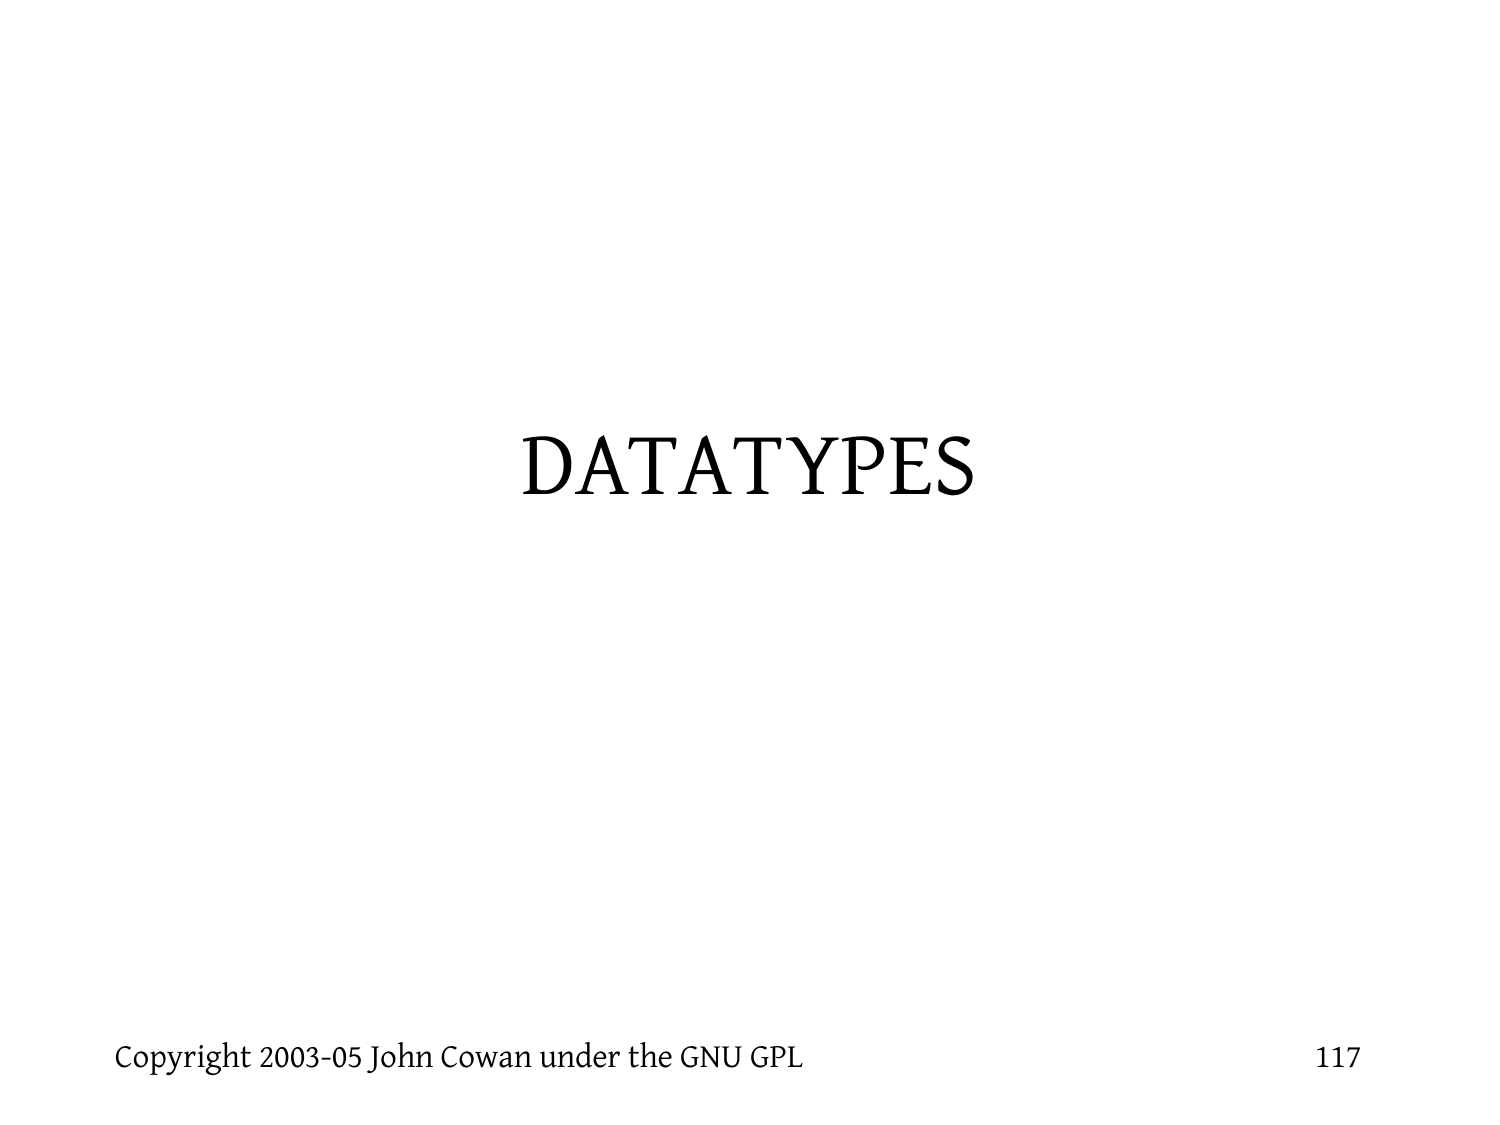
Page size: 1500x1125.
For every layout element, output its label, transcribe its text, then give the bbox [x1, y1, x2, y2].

title DATATYPES [112, 375, 1388, 563]
